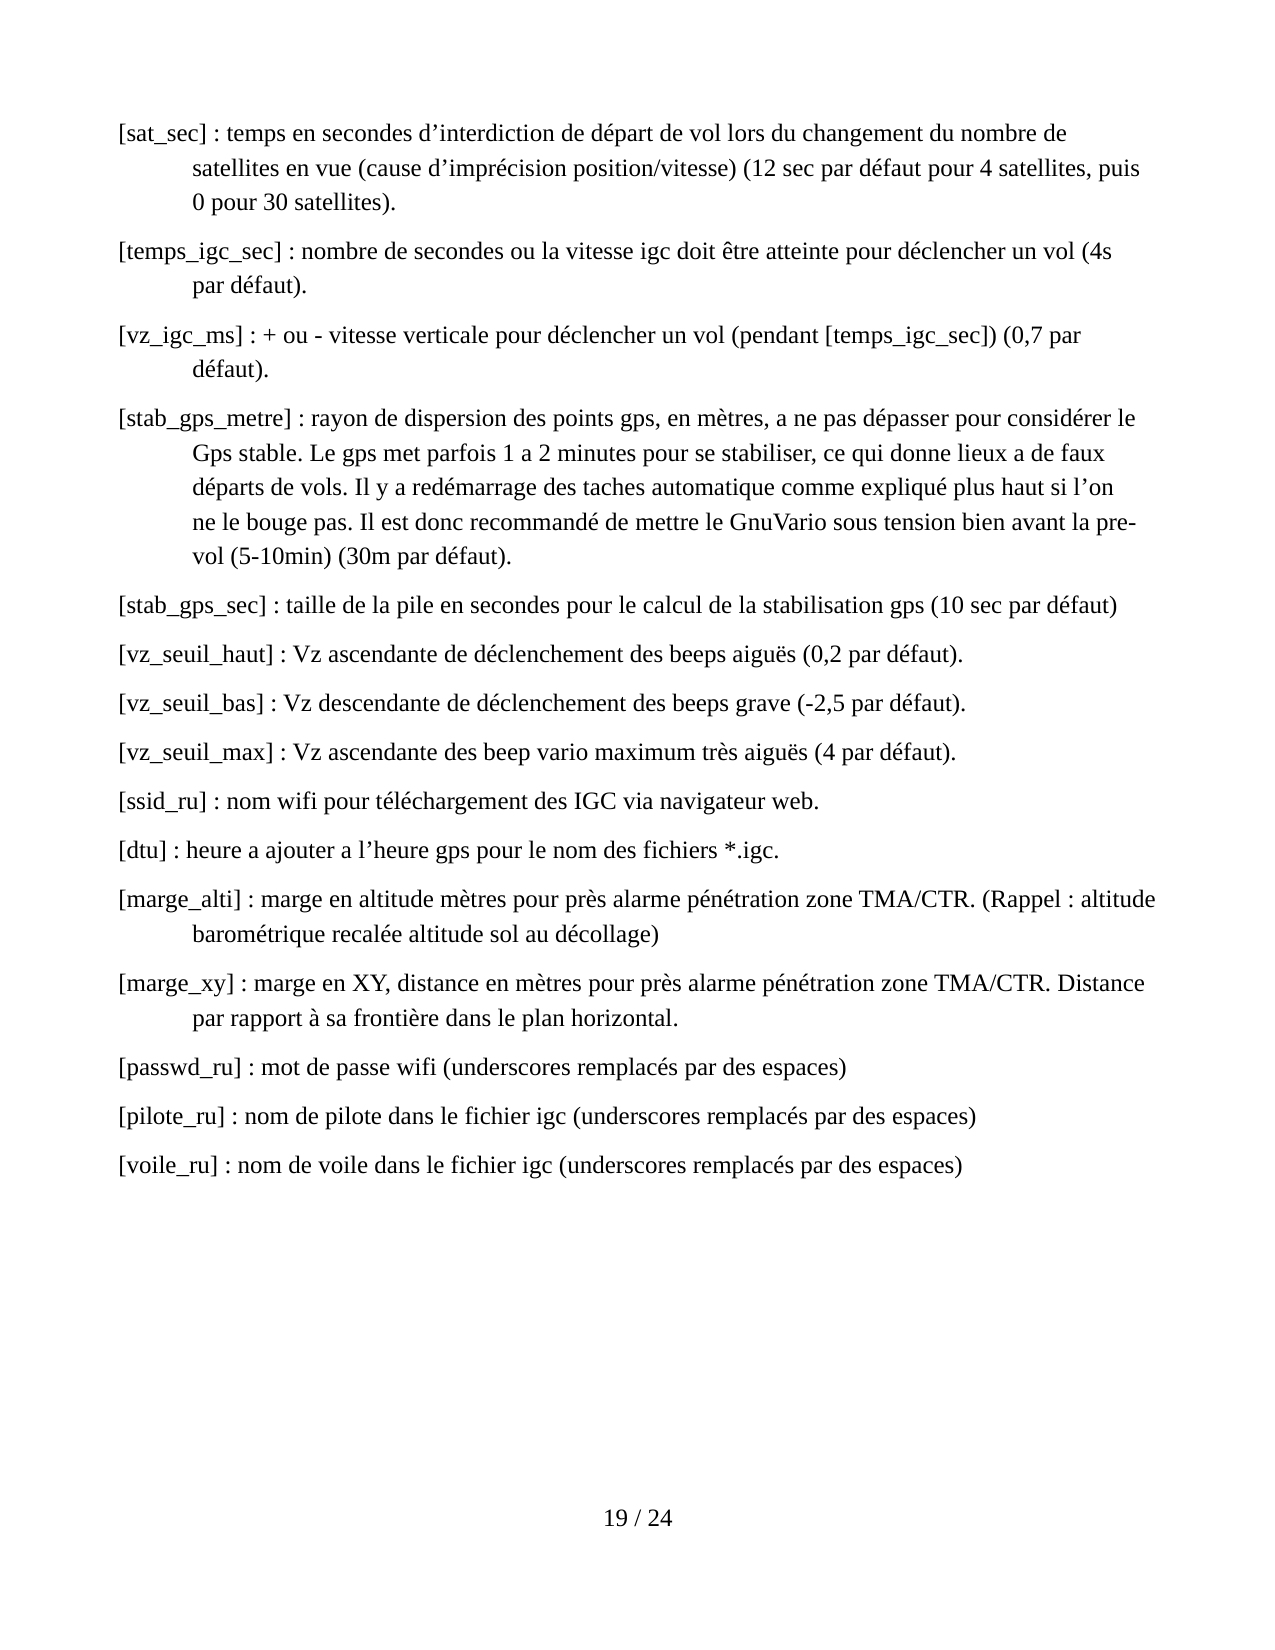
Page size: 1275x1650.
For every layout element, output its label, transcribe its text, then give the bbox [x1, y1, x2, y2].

text [ssid_ru] : nom wifi pour téléchargement des IGC via navigateur web. [118, 786, 1157, 815]
text [marge_alti] : marge en altitude mètres pour près alarme pénétration zone TMA/CTR. (Rappel : altitude barométrique recalée altitude sol au décollage) [118, 884, 1157, 948]
text [vz_seuil_max] : Vz ascendante des beep vario maximum très aiguës (4 par défaut). [118, 737, 1157, 766]
text [temps_igc_sec] : nombre de secondes ou la vitesse igc doit être atteinte pour déclencher un vol (4s par défaut). [118, 236, 1157, 299]
text [marge_xy] : marge en XY, distance en mètres pour près alarme pénétration zone TMA/CTR. Distance par rapport à sa frontière dans le plan horizontal. [118, 968, 1157, 1031]
text [vz_igc_ms] : + ou - vitesse verticale pour déclencher un vol (pendant [temps_igc_sec]) (0,7 par défaut). [118, 320, 1157, 383]
text [stab_gps_sec] : taille de la pile en secondes pour le calcul de la stabilisation gps (10 sec par défaut) [118, 590, 1157, 619]
text [sat_sec] : temps en secondes d’interdiction de départ de vol lors du changement du nombre de satellites en vue (cause d’imprécision position/vitesse) (12 sec par défaut pour 4 satellites, puis 0 pour 30 satellites). [118, 118, 1157, 216]
text [voile_ru] : nom de voile dans le fichier igc (underscores remplacés par des espaces) [118, 1150, 1157, 1178]
text [passwd_ru] : mot de passe wifi (underscores remplacés par des espaces) [118, 1052, 1157, 1080]
text [dtu] : heure a ajouter a l’heure gps pour le nom des fichiers *.igc. [118, 836, 1157, 864]
text [vz_seuil_bas] : Vz descendante de déclenchement des beeps grave (-2,5 par défaut). [118, 688, 1157, 717]
text [vz_seuil_haut] : Vz ascendante de déclenchement des beeps aiguës (0,2 par défaut). [118, 639, 1157, 668]
text [pilote_ru] : nom de pilote dans le fichier igc (underscores remplacés par des espaces) [118, 1101, 1157, 1129]
text [stab_gps_metre] : rayon de dispersion des points gps, en mètres, a ne pas dépasser pour considérer le Gps stable. Le gps met parfois 1 a 2 minutes pour se stabiliser, ce qui donne lieux a de faux départs de vols. Il y a redémarrage des taches automatique comme expliqué plus haut si l’on ne le bouge pas. Il est donc recommandé de mettre le GnuVario sous tension bien avant la pre- vol (5-10min) (30m par défaut). [118, 403, 1157, 570]
